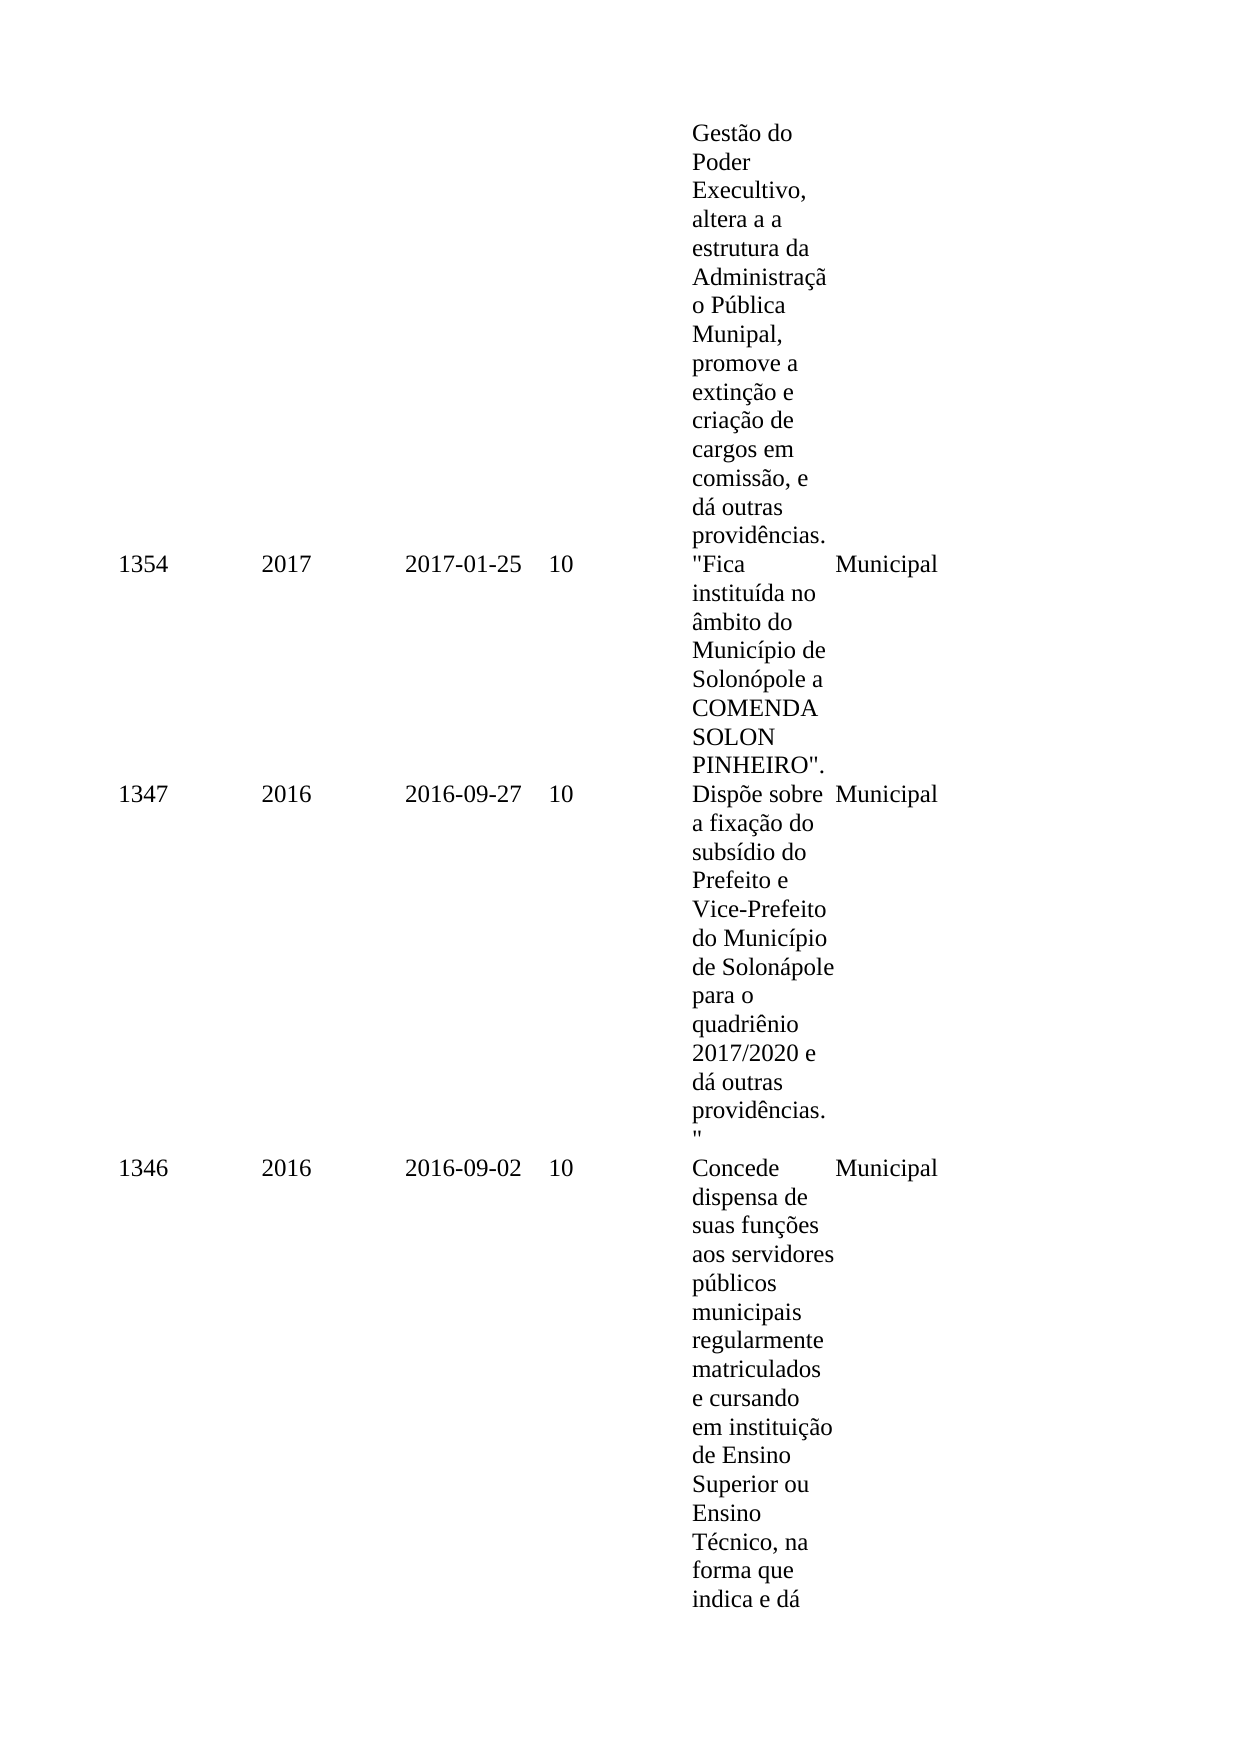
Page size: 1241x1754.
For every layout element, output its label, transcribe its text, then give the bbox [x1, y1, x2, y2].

table_cell 2016 [261, 1153, 405, 1613]
table_cell 10 [548, 549, 692, 779]
table_cell 2017 [261, 549, 405, 779]
table_cell 10 [548, 779, 692, 1153]
table_cell Municipal [835, 549, 979, 779]
table_cell 2016 [261, 779, 405, 1153]
table_cell "Fica instituída no âmbito do Município de Solonópole a COMENDA SOLON PINHEIRO". [692, 549, 835, 779]
table_cell [979, 779, 1122, 1153]
table_cell Municipal [835, 779, 979, 1153]
table_cell 2017-01-25 [405, 549, 548, 779]
table_cell [261, 118, 405, 549]
table_cell Concede dispensa de suas funções aos servidores públicos municipais regularmente matriculados e cursando em instituição de Ensino Superior ou Ensino Técnico, na forma que indica e dá [692, 1153, 835, 1613]
table_cell [835, 118, 979, 549]
table_cell 1346 [118, 1153, 261, 1613]
table_cell 2016-09-27 [405, 779, 548, 1153]
table_cell 2016-09-02 [405, 1153, 548, 1613]
table_cell [118, 118, 261, 549]
table_cell Dispõe sobre a fixação do subsídio do Prefeito e Vice-Prefeito do Município de Solonápole para o quadriênio 2017/2020 e dá outras providências." [692, 779, 835, 1153]
table_cell 1354 [118, 549, 261, 779]
table_cell Municipal [835, 1153, 979, 1613]
table_cell [548, 118, 692, 549]
table_cell 10 [548, 1153, 692, 1613]
table_cell [979, 1153, 1122, 1613]
table_cell 1347 [118, 779, 261, 1153]
table_cell [405, 118, 548, 549]
table_cell [979, 549, 1122, 779]
table_cell [979, 118, 1122, 549]
table_cell Gestão do Poder Execultivo, altera a a estrutura da Administração Pública Munipal, promove a extinção e criação de cargos em comissão, e dá outras providências. [692, 118, 835, 549]
